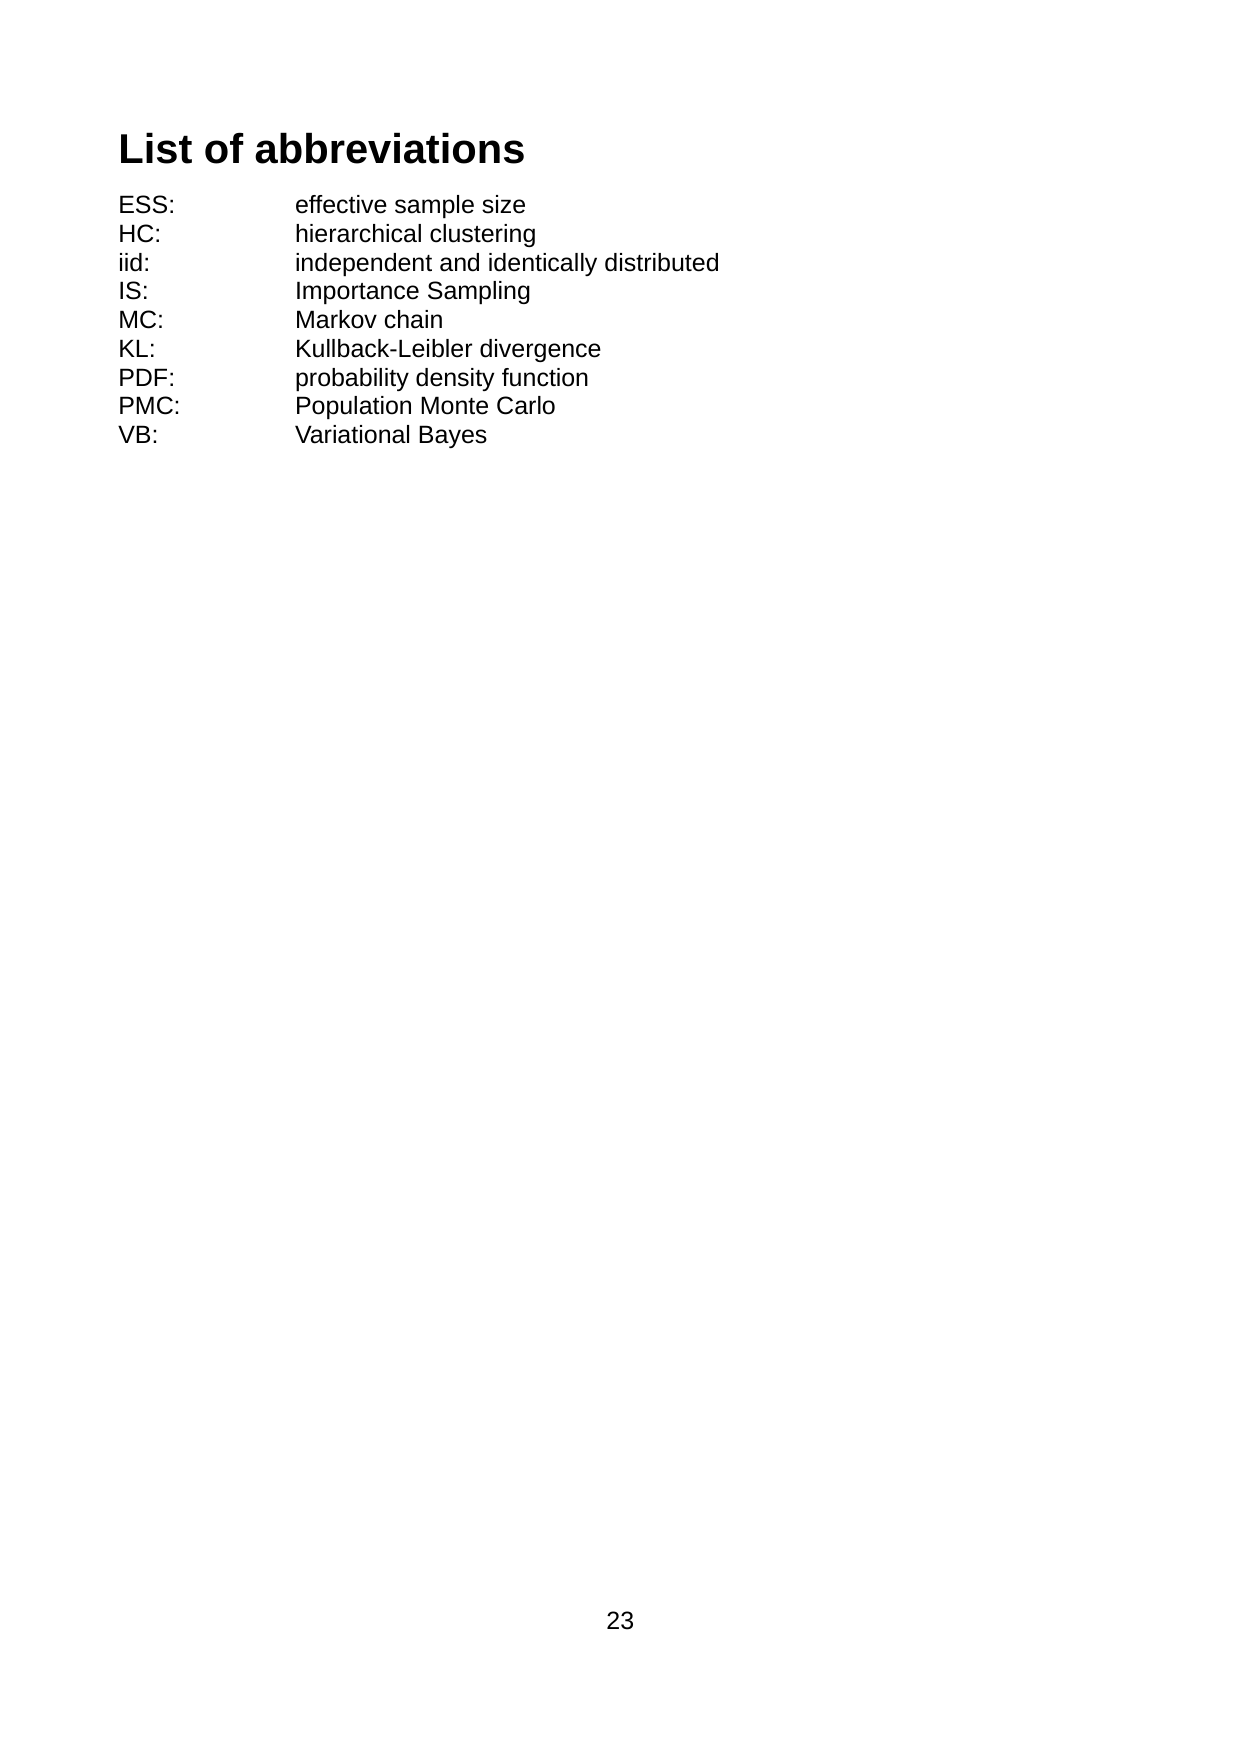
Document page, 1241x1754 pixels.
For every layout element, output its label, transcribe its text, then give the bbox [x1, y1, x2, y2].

text MC: Markov chain [118, 305, 1122, 334]
text PDF: probability density function [118, 363, 1122, 391]
text iid: independent and identically distributed [118, 248, 1122, 276]
text PMC: Population Monte Carlo [118, 391, 1122, 420]
text HC: hierarchical clustering [118, 219, 1122, 248]
text IS: Importance Sampling [118, 276, 1122, 305]
text ESS: effective sample size [118, 190, 1122, 219]
text List of abbreviations [118, 124, 1122, 172]
text KL: Kullback-Leibler divergence [118, 334, 1122, 363]
text VB: Variational Bayes [118, 420, 1122, 449]
